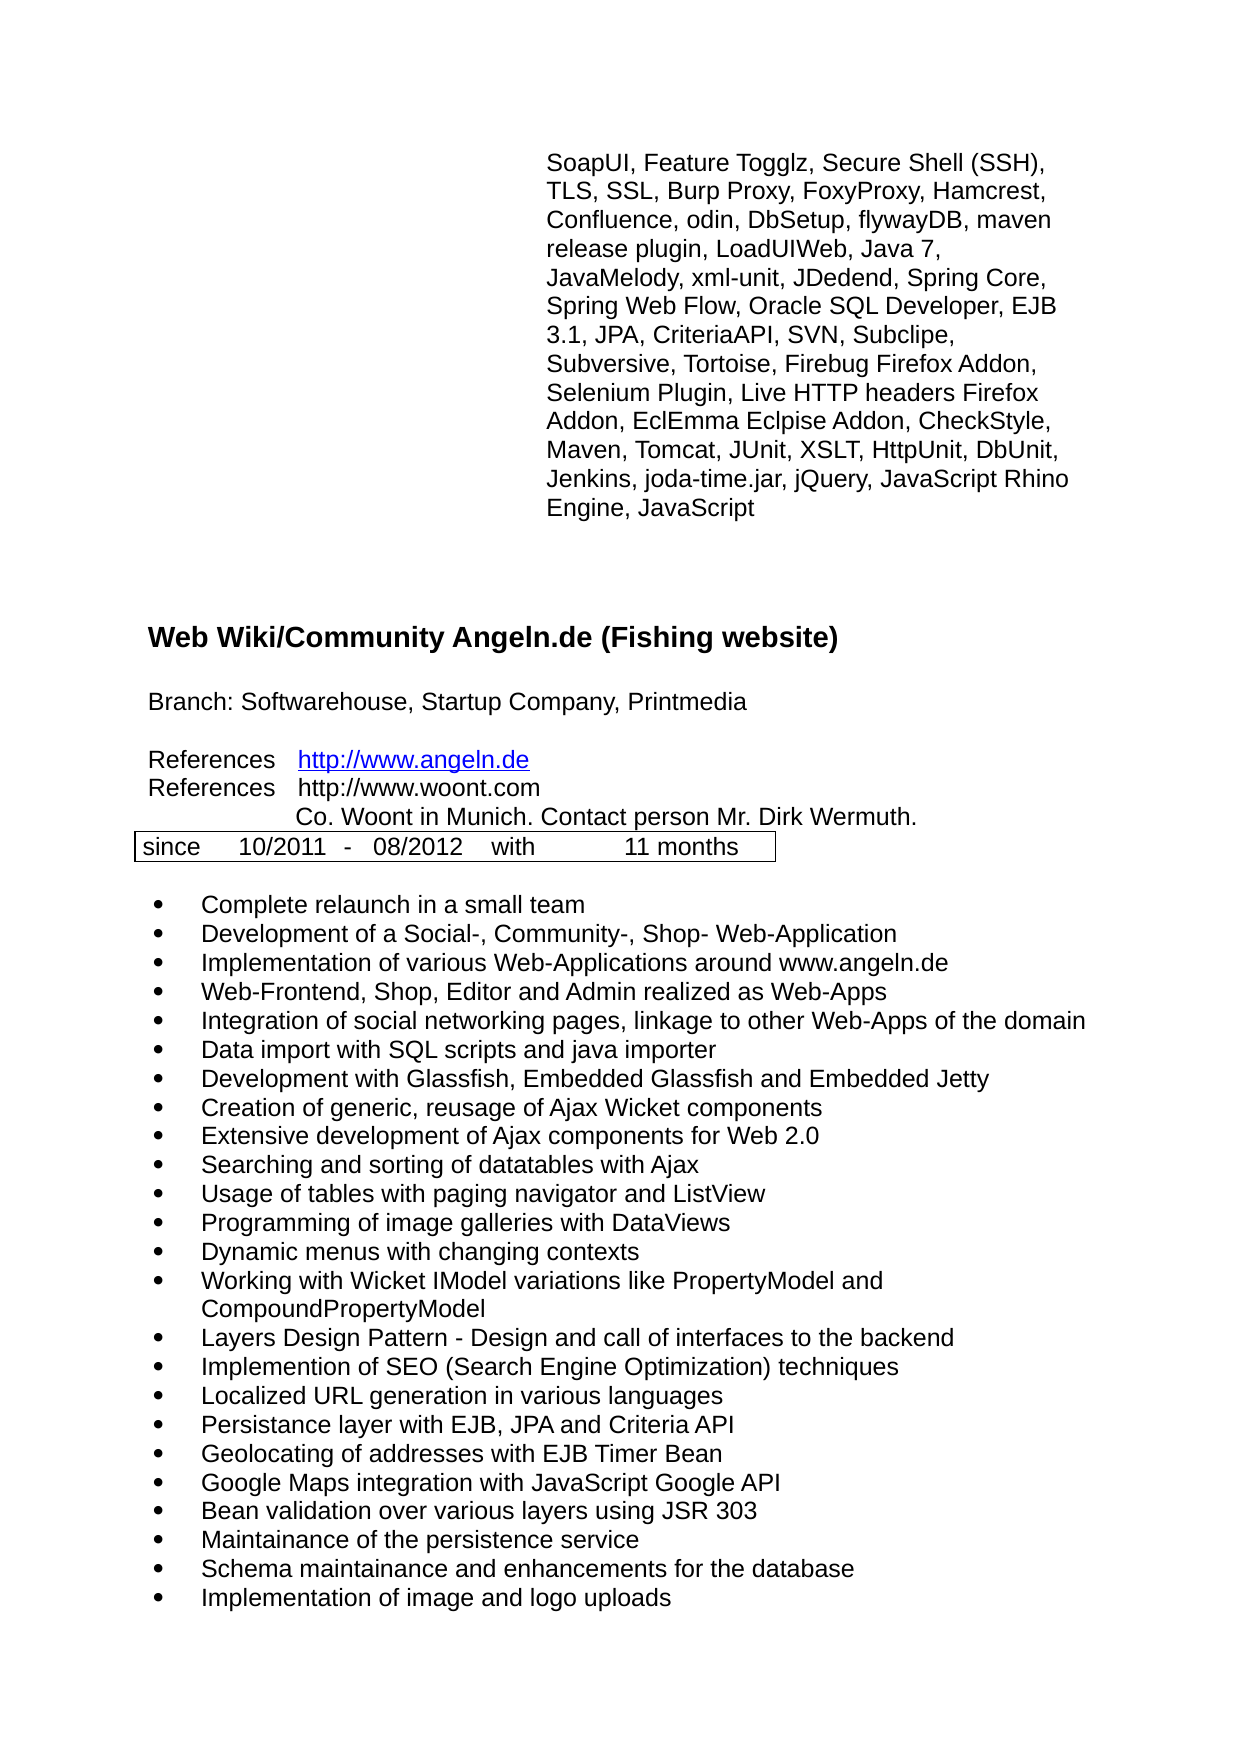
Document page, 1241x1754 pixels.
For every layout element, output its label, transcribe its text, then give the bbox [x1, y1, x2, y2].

list Implemention of SEO (Search Engine Optimization) techniques [154, 1352, 1104, 1381]
list Persistance layer with EJB, JPA and Criteria API [154, 1410, 1104, 1439]
list Geolocating of addresses with EJB Timer Bean [154, 1439, 1104, 1467]
text References http://www.angeln.de [148, 745, 1104, 773]
table_cell SoapUI, Feature Togglz, Secure Shell (SSH), TLS, SSL, Burp Proxy, FoxyProxy, Hamcrest, Confluence, odin, DbSetup, flywayDB, maven release plugin, LoadUIWeb, Java 7, JavaMelody, xml-unit, JDedend, Spring Core, Spring Web Flow, Oracle SQL Developer, EJB 3.1, JPA, CriteriaAPI, SVN, Subclipe, Subversive, Tortoise, Firebug Firefox Addon, Selenium Plugin, Live HTTP headers Firefox Addon, EclEmma Eclpise Addon, CheckStyle, Maven, Tomcat, JUnit, XSLT, HttpUnit, DbUnit, Jenkins, joda-time.jar, jQuery, JavaScript Rhino Engine, JavaScript [543, 148, 1089, 521]
table_header with [484, 832, 617, 861]
list Maintainance of the persistence service [154, 1525, 1104, 1554]
list Programming of image galleries with DataViews [154, 1208, 1104, 1237]
list Google Maps integration with JavaScript Google API [154, 1467, 1104, 1496]
table_header 10/2011 [231, 832, 336, 861]
list Implementation of various Web-Applications around www.angeln.de [154, 948, 1104, 977]
text Co. Woont in Munich. Contact person Mr. Dirk Wermuth. [221, 802, 1104, 831]
list Development of a Social-, Community-, Shop- Web-Application [154, 919, 1104, 948]
list Dynamic menus with changing contexts [154, 1237, 1104, 1266]
list Integration of social networking pages, linkage to other Web-Apps of the domain [154, 1006, 1104, 1035]
list Localized URL generation in various languages [154, 1381, 1104, 1410]
text References http://www.woont.com [148, 773, 1104, 802]
list Extensive development of Ajax components for Web 2.0 [154, 1121, 1104, 1150]
list Complete relaunch in a small team [154, 891, 1104, 919]
list Searching and sorting of datatables with Ajax [154, 1150, 1104, 1179]
list Usage of tables with paging navigator and ListView [154, 1179, 1104, 1208]
subtitle Web Wiki/Community Angeln.de (Fishing website) [148, 620, 1104, 654]
list Implementation of image and logo uploads [154, 1583, 1104, 1612]
table_header 08/2012 [366, 832, 484, 861]
table_header since [136, 832, 231, 861]
list Development with Glassfish, Embedded Glassfish and Embedded Jetty [154, 1064, 1104, 1092]
list Bean validation over various layers using JSR 303 [154, 1496, 1104, 1525]
list Working with Wicket IModel variations like PropertyModel and CompoundPropertyModel [154, 1266, 1104, 1323]
table_cell [145, 148, 309, 521]
list Schema maintainance and enhancements for the database [154, 1554, 1104, 1583]
table_header - [336, 832, 366, 861]
table_cell [309, 148, 543, 521]
table_header 11 months [617, 832, 775, 861]
list Creation of generic, reusage of Ajax Wicket components [154, 1092, 1104, 1121]
list Layers Design Pattern - Design and call of interfaces to the backend [154, 1323, 1104, 1352]
list Web-Frontend, Shop, Editor and Admin realized as Web-Apps [154, 977, 1104, 1006]
text Branch: Softwarehouse, Startup Company, Printmedia [148, 687, 1104, 716]
list Data import with SQL scripts and java importer [154, 1035, 1104, 1064]
